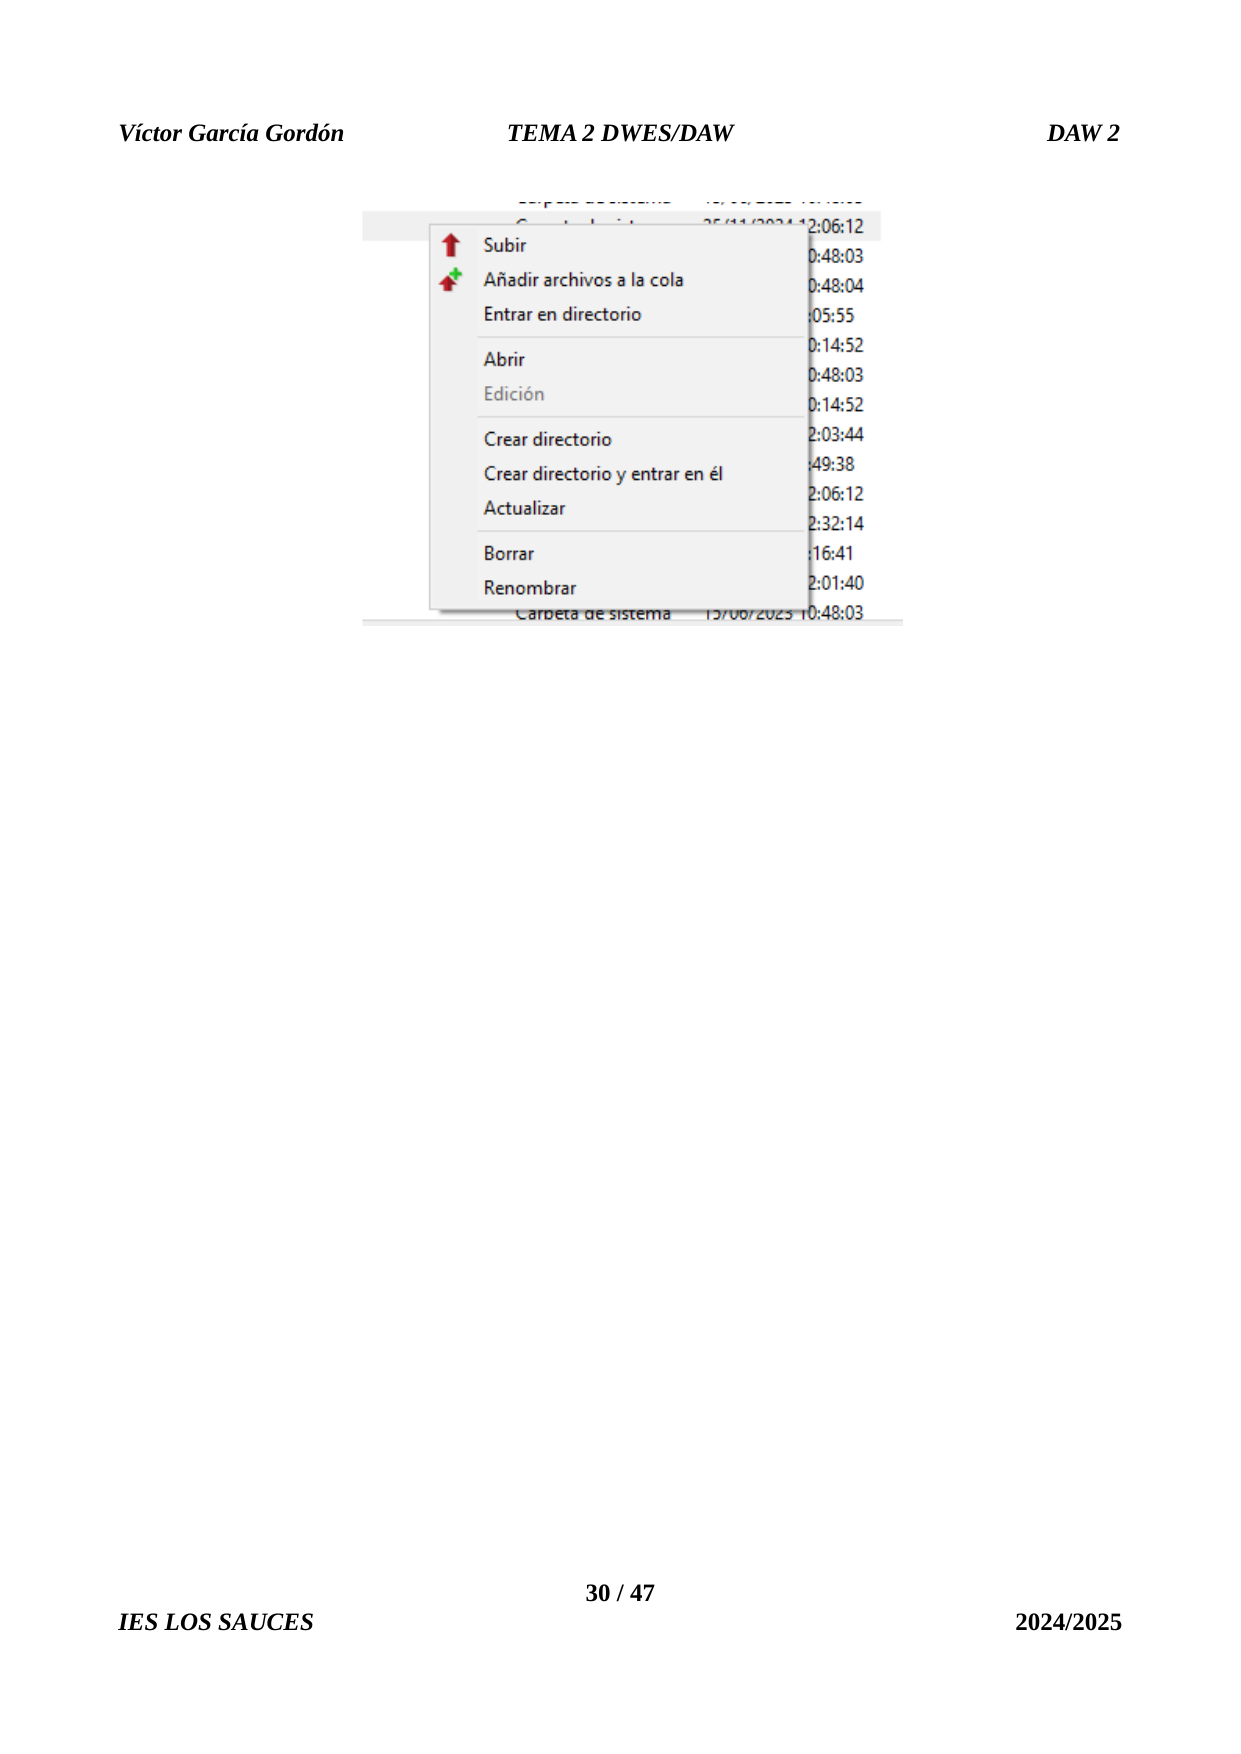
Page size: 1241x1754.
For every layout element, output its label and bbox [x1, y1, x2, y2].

picture [362, 202, 903, 626]
